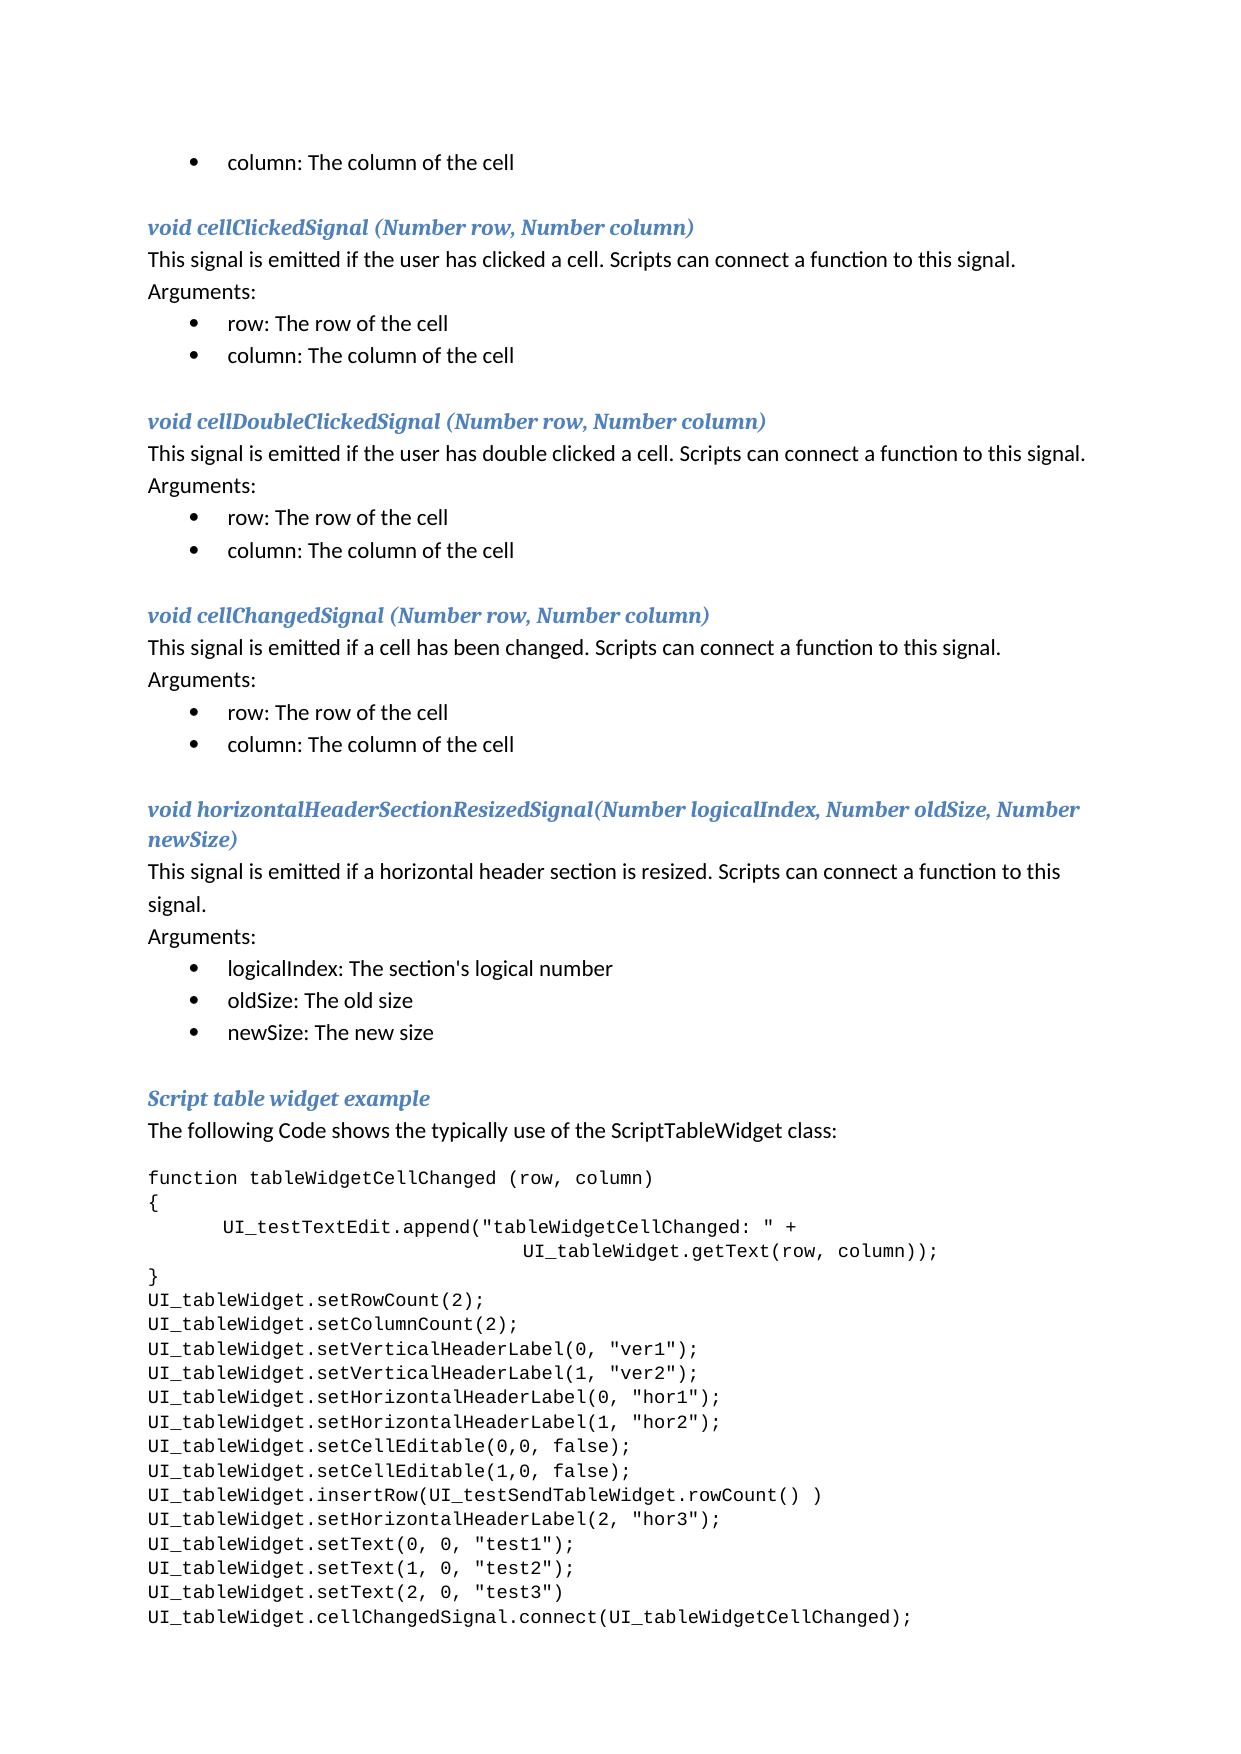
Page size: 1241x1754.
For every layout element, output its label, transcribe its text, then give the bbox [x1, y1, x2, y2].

text This signal is emitted if the user has double clicked a cell. Scripts can connect a function to this signal. [148, 439, 1093, 467]
text The following Code shows the typically use of the ScriptTableWidget class: [148, 1116, 1093, 1144]
list logicalIndex: The section's logical number [190, 954, 1093, 982]
text UI_tableWidget.setHorizontalHeaderLabel(0, "hor1"); [148, 1388, 1093, 1409]
text Arguments: [148, 922, 1093, 950]
text UI_tableWidget.cellChangedSignal.connect(UI_tableWidgetCellChanged); [148, 1608, 1093, 1629]
text UI_tableWidget.setText(0, 0, "test1"); [148, 1534, 1093, 1556]
text UI_tableWidget.setColumnCount(2); [148, 1315, 1093, 1336]
list row: The row of the cell [190, 698, 1093, 726]
text This signal is emitted if a cell has been changed. Scripts can connect a function to this signal. [148, 633, 1093, 661]
text UI_tableWidget.setVerticalHeaderLabel(1, "ver2"); [148, 1364, 1093, 1385]
text { [148, 1193, 1093, 1214]
list oldSize: The old size [190, 986, 1093, 1014]
text This signal is emitted if a horizontal header section is resized. Scripts can connect a function to this signal. [148, 857, 1093, 918]
list column: The column of the cell [190, 536, 1093, 564]
list row: The row of the cell [190, 503, 1093, 532]
text UI_tableWidget.insertRow(UI_testSendTableWidget.rowCount() ) [148, 1486, 1093, 1507]
text Arguments: [148, 277, 1093, 305]
text UI_tableWidget.setRowCount(2); [148, 1291, 1093, 1312]
text UI_tableWidget.setText(1, 0, "test2"); [148, 1559, 1093, 1580]
list newSize: The new size [190, 1018, 1093, 1046]
text UI_testTextEdit.append("tableWidgetCellChanged: " + [148, 1218, 1093, 1239]
text UI_tableWidget.setCellEditable(1,0, false); [148, 1461, 1093, 1483]
subtitle void cellDoubleClickedSignal (Number row, Number column) [148, 409, 1093, 435]
subtitle Script table widget example [148, 1086, 1093, 1112]
subtitle void cellClickedSignal (Number row, Number column) [148, 215, 1093, 241]
text UI_tableWidget.setVerticalHeaderLabel(0, "ver1"); [148, 1339, 1093, 1361]
subtitle void cellChangedSignal (Number row, Number column) [148, 603, 1093, 629]
list column: The column of the cell [190, 342, 1093, 370]
list column: The column of the cell [190, 730, 1093, 758]
text Arguments: [148, 471, 1093, 499]
text UI_tableWidget.getText(row, column)); [148, 1242, 1093, 1263]
list column: The column of the cell [190, 148, 1093, 176]
text } [148, 1266, 1093, 1288]
list row: The row of the cell [190, 309, 1093, 337]
subtitle void horizontalHeaderSectionResizedSignal(Number logicalIndex, Number oldSize, Number newSize) [148, 797, 1093, 854]
text This signal is emitted if the user has clicked a cell. Scripts can connect a function to this signal. [148, 245, 1093, 273]
text function tableWidgetCellChanged (row, column) [148, 1169, 1093, 1190]
text UI_tableWidget.setHorizontalHeaderLabel(1, "hor2"); [148, 1413, 1093, 1434]
text UI_tableWidget.setHorizontalHeaderLabel(2, "hor3"); [148, 1510, 1093, 1531]
text UI_tableWidget.setCellEditable(0,0, false); [148, 1437, 1093, 1458]
text UI_tableWidget.setText(2, 0, "test3") [148, 1583, 1093, 1604]
text Arguments: [148, 665, 1093, 693]
